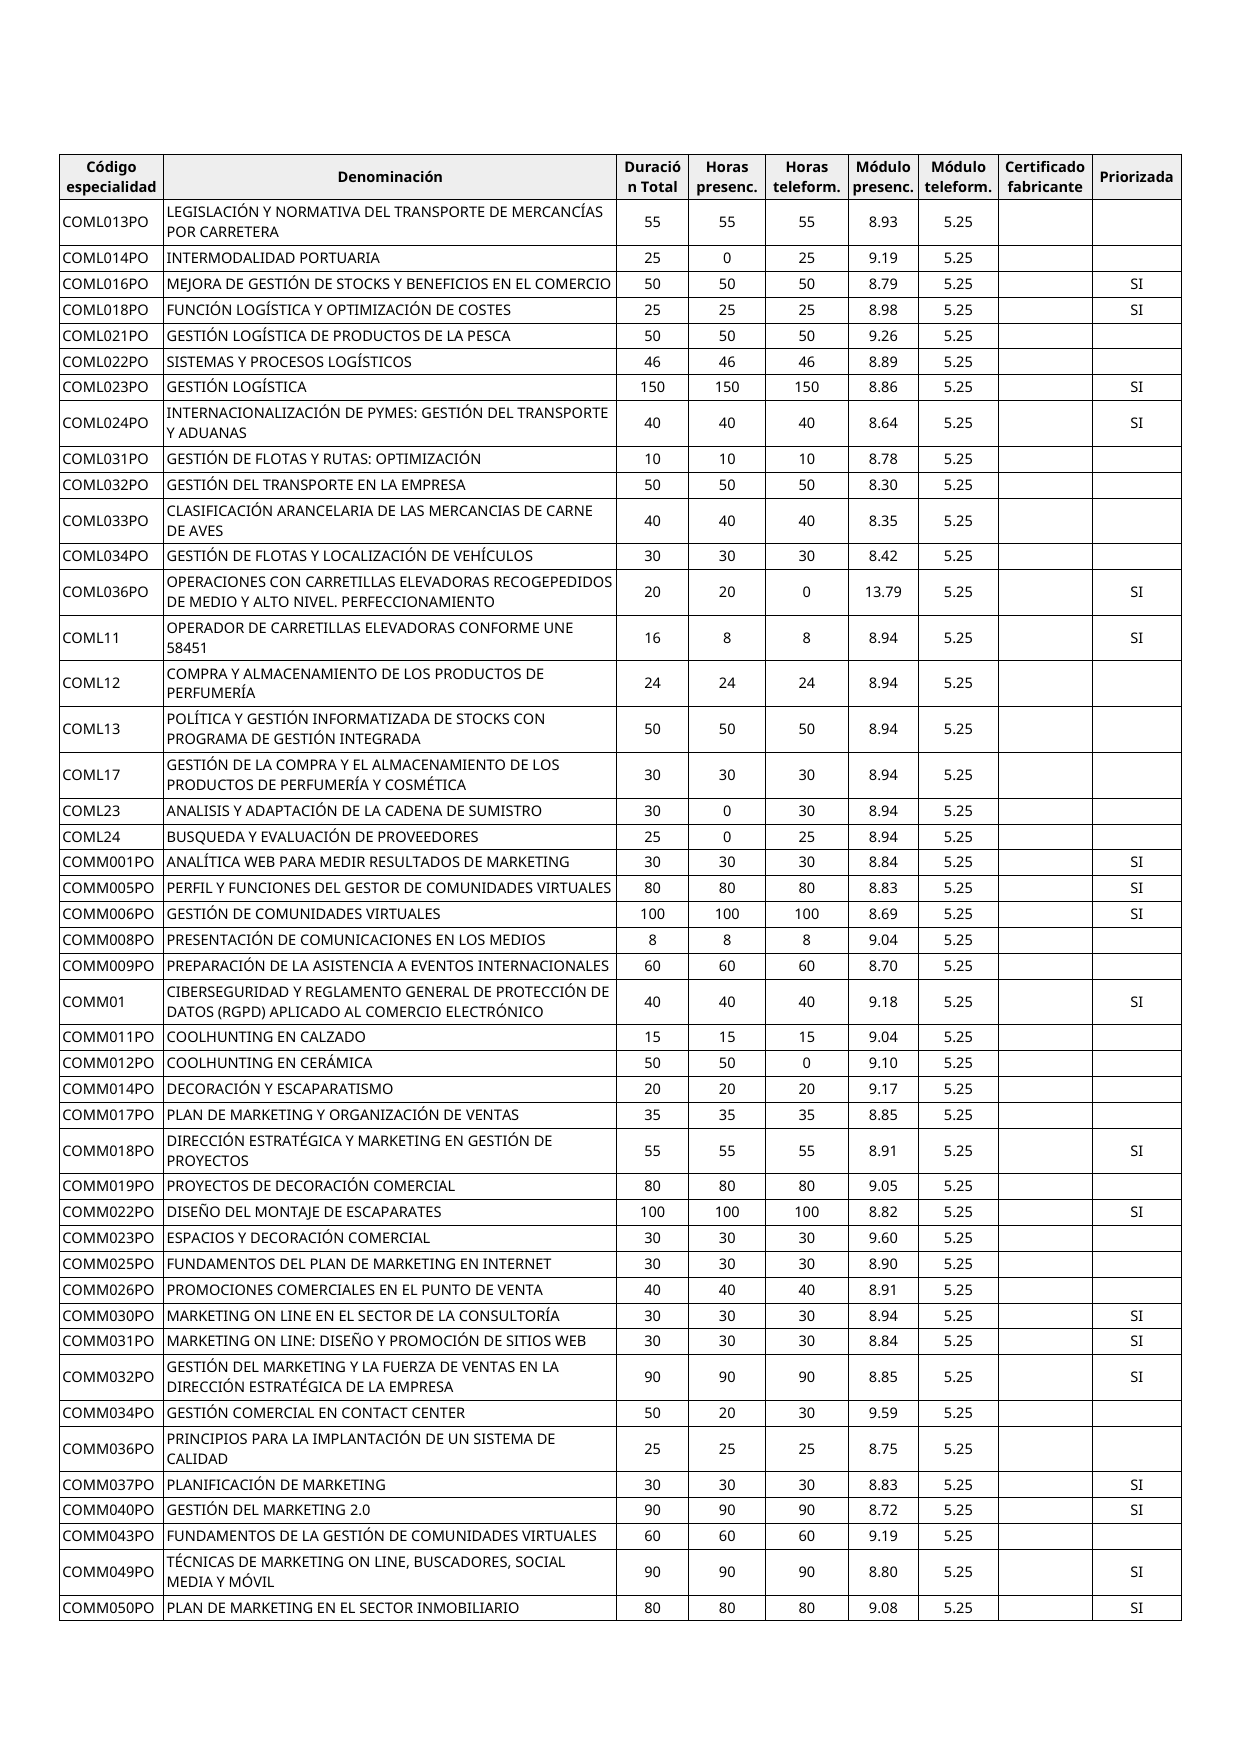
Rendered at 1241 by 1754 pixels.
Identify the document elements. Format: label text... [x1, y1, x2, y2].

table_cell 5,25 [919, 544, 998, 569]
table_cell 24 [689, 661, 765, 706]
table_cell 8,94 [849, 661, 918, 706]
table_cell 0 [766, 1051, 848, 1076]
table_cell 90 [766, 1498, 848, 1523]
table_cell 9,04 [849, 928, 918, 953]
table_cell 5,25 [919, 825, 998, 849]
table_cell COML12 [60, 661, 163, 706]
table_cell 90 [766, 1550, 848, 1594]
table_cell 24 [617, 661, 688, 706]
table_cell [999, 1200, 1092, 1225]
table_cell 30 [766, 799, 848, 823]
table_header Certificado fabricante [999, 155, 1092, 199]
table_cell [999, 499, 1092, 543]
table_cell 9,05 [849, 1174, 918, 1199]
table_cell DECORACIÓN Y ESCAPARATISMO [164, 1077, 616, 1102]
table_cell COML17 [60, 753, 163, 798]
table_cell 40 [617, 1278, 688, 1302]
table_cell [999, 1252, 1092, 1277]
table_cell 10 [766, 447, 848, 472]
table_cell 30 [766, 1401, 848, 1426]
table_cell [1093, 799, 1181, 823]
table_cell 5,25 [919, 1472, 998, 1497]
table_cell 50 [617, 1051, 688, 1076]
table_cell COMM034PO [60, 1401, 163, 1426]
table_cell 8,94 [849, 616, 918, 660]
table_cell 30 [617, 1472, 688, 1497]
table_cell MEJORA DE GESTIÓN DE STOCKS Y BENEFICIOS EN EL COMERCIO [164, 272, 616, 297]
table_cell 90 [617, 1550, 688, 1594]
table_cell COMM023PO [60, 1226, 163, 1251]
table_cell 8,98 [849, 298, 918, 322]
table_cell COMM001PO [60, 850, 163, 875]
table_cell GESTIÓN DE COMUNIDADES VIRTUALES [164, 902, 616, 927]
table_cell [1093, 324, 1181, 348]
table_cell [1093, 1401, 1181, 1426]
table_cell 9,26 [849, 324, 918, 348]
table_cell 30 [766, 1304, 848, 1328]
table_cell 60 [689, 1524, 765, 1549]
table_cell 25 [689, 1427, 765, 1471]
table_cell 30 [689, 1472, 765, 1497]
table_cell TÉCNICAS DE MARKETING ON LINE, BUSCADORES, SOCIAL MEDIA Y MÓVIL [164, 1550, 616, 1594]
table_cell [999, 1472, 1092, 1497]
table_cell 80 [617, 1596, 688, 1620]
table_cell [999, 954, 1092, 978]
table_cell 50 [689, 707, 765, 752]
table_cell 8,91 [849, 1129, 918, 1173]
table_cell 20 [766, 1077, 848, 1102]
table_cell 30 [766, 850, 848, 875]
table_cell 60 [766, 954, 848, 978]
table_cell 8,84 [849, 1329, 918, 1354]
table_cell 80 [617, 876, 688, 901]
table_cell [1093, 1103, 1181, 1127]
table_cell [1093, 1427, 1181, 1471]
table_cell PLAN DE MARKETING EN EL SECTOR INMOBILIARIO [164, 1596, 616, 1620]
table_cell 90 [689, 1550, 765, 1594]
table_cell [999, 1304, 1092, 1328]
table_cell [1093, 707, 1181, 752]
table_cell GESTIÓN LOGÍSTICA DE PRODUCTOS DE LA PESCA [164, 324, 616, 348]
table_cell 40 [766, 401, 848, 446]
table_cell 5,25 [919, 928, 998, 953]
table_cell 5,25 [919, 1252, 998, 1277]
table_cell COMM014PO [60, 1077, 163, 1102]
table_cell 24 [766, 661, 848, 706]
table_header Módulo presenc. [849, 155, 918, 199]
table_cell [1093, 544, 1181, 569]
table_cell 8 [617, 928, 688, 953]
table_cell [999, 850, 1092, 875]
table_cell [999, 200, 1092, 245]
table_cell INTERNACIONALIZACIÓN DE PYMES: GESTIÓN DEL TRANSPORTE Y ADUANAS [164, 401, 616, 446]
table_cell 46 [689, 349, 765, 374]
table_cell 40 [689, 499, 765, 543]
table_cell PLAN DE MARKETING Y ORGANIZACIÓN DE VENTAS [164, 1103, 616, 1127]
table_cell [999, 1550, 1092, 1594]
table_cell 30 [617, 850, 688, 875]
table_header Horas presenc. [689, 155, 765, 199]
table_cell 8,72 [849, 1498, 918, 1523]
table_cell [1093, 1051, 1181, 1076]
table_cell 60 [689, 954, 765, 978]
table_cell 30 [766, 753, 848, 798]
table_cell [999, 324, 1092, 348]
table_cell 13,79 [849, 570, 918, 615]
table_cell SI [1093, 1329, 1181, 1354]
table_cell [1093, 246, 1181, 271]
table_cell 50 [766, 324, 848, 348]
table_cell 5,25 [919, 1329, 998, 1354]
table_cell [999, 1524, 1092, 1549]
table_cell 5,25 [919, 200, 998, 245]
table_cell 15 [766, 1025, 848, 1050]
table_cell 8,94 [849, 753, 918, 798]
table_cell 30 [766, 1226, 848, 1251]
table_cell SI [1093, 1472, 1181, 1497]
table_cell 50 [617, 1401, 688, 1426]
table_cell 80 [617, 1174, 688, 1199]
table_cell SI [1093, 980, 1181, 1024]
table_cell 5,25 [919, 1355, 998, 1400]
table_cell 80 [689, 1596, 765, 1620]
table_cell [1093, 499, 1181, 543]
table_cell 8,64 [849, 401, 918, 446]
table_cell 8 [689, 616, 765, 660]
table_cell [999, 1278, 1092, 1302]
table_cell 5,25 [919, 707, 998, 752]
table_cell [1093, 1524, 1181, 1549]
table_cell SI [1093, 272, 1181, 297]
table_cell 5,25 [919, 753, 998, 798]
table_cell 30 [617, 753, 688, 798]
table_cell [999, 902, 1092, 927]
table_cell 5,25 [919, 616, 998, 660]
table_cell COMM036PO [60, 1427, 163, 1471]
table_cell COMM037PO [60, 1472, 163, 1497]
table_cell SI [1093, 375, 1181, 400]
table_cell 5,25 [919, 349, 998, 374]
table_cell COML024PO [60, 401, 163, 446]
table_cell [1093, 1174, 1181, 1199]
table_cell [999, 753, 1092, 798]
table_cell 100 [766, 902, 848, 927]
table_cell 25 [766, 298, 848, 322]
table_cell 8,83 [849, 876, 918, 901]
table_cell FUNCIÓN LOGÍSTICA Y OPTIMIZACIÓN DE COSTES [164, 298, 616, 322]
table_cell 0 [766, 570, 848, 615]
table_cell 55 [766, 1129, 848, 1173]
table_cell 30 [766, 1252, 848, 1277]
table_cell 30 [617, 1304, 688, 1328]
table_cell COOLHUNTING EN CERÁMICA [164, 1051, 616, 1076]
table_cell 0 [689, 246, 765, 271]
table_cell COMM01 [60, 980, 163, 1024]
table_cell 30 [766, 1329, 848, 1354]
table_cell 10 [689, 447, 765, 472]
table_cell SI [1093, 1550, 1181, 1594]
table_cell 55 [617, 1129, 688, 1173]
table_cell 5,25 [919, 1077, 998, 1102]
table_cell COMM043PO [60, 1524, 163, 1549]
table_cell GESTIÓN DEL TRANSPORTE EN LA EMPRESA [164, 473, 616, 497]
table_cell COML11 [60, 616, 163, 660]
table_cell 8,94 [849, 1304, 918, 1328]
table_cell [999, 1401, 1092, 1426]
table_cell PROMOCIONES COMERCIALES EN EL PUNTO DE VENTA [164, 1278, 616, 1302]
table_cell 5,25 [919, 954, 998, 978]
table_cell 8,89 [849, 349, 918, 374]
table_cell 50 [617, 272, 688, 297]
table_cell PRESENTACIÓN DE COMUNICACIONES EN LOS MEDIOS [164, 928, 616, 953]
table_cell 9,19 [849, 246, 918, 271]
table_cell 5,25 [919, 902, 998, 927]
table_header Denominación [164, 155, 616, 199]
table_cell SI [1093, 1129, 1181, 1173]
table_cell [1093, 349, 1181, 374]
table_cell 5,25 [919, 1278, 998, 1302]
table_cell 80 [766, 876, 848, 901]
table_cell CIBERSEGURIDAD Y REGLAMENTO GENERAL DE PROTECCIÓN DE DATOS (RGPD) APLICADO AL COMERCIO ELECTRÓNICO [164, 980, 616, 1024]
table_cell [1093, 928, 1181, 953]
table_cell 25 [766, 1427, 848, 1471]
table_cell GESTIÓN DE FLOTAS Y RUTAS: OPTIMIZACIÓN [164, 447, 616, 472]
table_cell 30 [617, 544, 688, 569]
table_cell 8,86 [849, 375, 918, 400]
table_cell SISTEMAS Y PROCESOS LOGÍSTICOS [164, 349, 616, 374]
table_cell 100 [689, 902, 765, 927]
table_cell 5,25 [919, 1025, 998, 1050]
table_cell COML031PO [60, 447, 163, 472]
table_cell 9,17 [849, 1077, 918, 1102]
table_cell 25 [766, 246, 848, 271]
table_cell 90 [617, 1498, 688, 1523]
table_cell COMPRA Y ALMACENAMIENTO DE LOS PRODUCTOS DE PERFUMERÍA [164, 661, 616, 706]
table_cell INTERMODALIDAD PORTUARIA [164, 246, 616, 271]
table_cell 50 [617, 707, 688, 752]
table_cell [1093, 661, 1181, 706]
table_cell 5,25 [919, 850, 998, 875]
table_cell FUNDAMENTOS DE LA GESTIÓN DE COMUNIDADES VIRTUALES [164, 1524, 616, 1549]
table_cell 8,82 [849, 1200, 918, 1225]
table_cell 40 [689, 1278, 765, 1302]
table_cell COML033PO [60, 499, 163, 543]
table_cell COMM011PO [60, 1025, 163, 1050]
table_cell [999, 825, 1092, 849]
table_cell [999, 349, 1092, 374]
table_cell COML014PO [60, 246, 163, 271]
table_cell SI [1093, 1355, 1181, 1400]
table_cell PERFIL Y FUNCIONES DEL GESTOR DE COMUNIDADES VIRTUALES [164, 876, 616, 901]
table_cell 150 [617, 375, 688, 400]
table_cell 5,25 [919, 473, 998, 497]
table_cell 50 [689, 324, 765, 348]
table_cell DISEÑO DEL MONTAJE DE ESCAPARATES [164, 1200, 616, 1225]
table_cell COMM009PO [60, 954, 163, 978]
table_cell CLASIFICACIÓN ARANCELARIA DE LAS MERCANCIAS DE CARNE DE AVES [164, 499, 616, 543]
table_cell 9,04 [849, 1025, 918, 1050]
table_cell 25 [617, 246, 688, 271]
table_cell COML23 [60, 799, 163, 823]
table_cell SI [1093, 850, 1181, 875]
table_cell 8,42 [849, 544, 918, 569]
table_cell 25 [766, 825, 848, 849]
table_cell [999, 1077, 1092, 1102]
table_cell ANALISIS Y ADAPTACIÓN DE LA CADENA DE SUMISTRO [164, 799, 616, 823]
table_cell COMM040PO [60, 1498, 163, 1523]
table_cell SI [1093, 876, 1181, 901]
table_cell 8,69 [849, 902, 918, 927]
table_cell 30 [617, 1329, 688, 1354]
table_cell 8,83 [849, 1472, 918, 1497]
table_cell 30 [617, 1226, 688, 1251]
table_cell 25 [617, 298, 688, 322]
table_cell 5,25 [919, 570, 998, 615]
table_cell COMM030PO [60, 1304, 163, 1328]
table_cell 8,94 [849, 707, 918, 752]
table_cell 80 [689, 876, 765, 901]
table_cell [999, 272, 1092, 297]
table_cell 30 [689, 1304, 765, 1328]
table_cell COML036PO [60, 570, 163, 615]
table_cell [1093, 473, 1181, 497]
table_cell 30 [689, 850, 765, 875]
table_cell 5,25 [919, 799, 998, 823]
table_cell 55 [689, 1129, 765, 1173]
table_cell COMM006PO [60, 902, 163, 927]
table_cell [999, 246, 1092, 271]
table_cell [999, 980, 1092, 1024]
table_cell 5,25 [919, 980, 998, 1024]
table_cell 30 [689, 1226, 765, 1251]
table_cell 150 [766, 375, 848, 400]
table_cell [999, 473, 1092, 497]
table_cell 5,25 [919, 375, 998, 400]
table_cell COMM031PO [60, 1329, 163, 1354]
table_cell 5,25 [919, 1596, 998, 1620]
table_cell SI [1093, 1200, 1181, 1225]
table_cell 50 [689, 473, 765, 497]
table_cell SI [1093, 902, 1181, 927]
table_cell [1093, 1025, 1181, 1050]
table_cell GESTIÓN DEL MARKETING 2.0 [164, 1498, 616, 1523]
table_cell 8,35 [849, 499, 918, 543]
table_cell 5,25 [919, 1498, 998, 1523]
table_cell [999, 707, 1092, 752]
table_cell [999, 1103, 1092, 1127]
table_cell 100 [617, 1200, 688, 1225]
table_cell 5,25 [919, 1200, 998, 1225]
table_cell 60 [617, 1524, 688, 1549]
table_cell 25 [617, 825, 688, 849]
table_cell COMM025PO [60, 1252, 163, 1277]
table_cell PROYECTOS DE DECORACIÓN COMERCIAL [164, 1174, 616, 1199]
table_header Módulo teleform. [919, 155, 998, 199]
table_cell COML013PO [60, 200, 163, 245]
table_cell ESPACIOS Y DECORACIÓN COMERCIAL [164, 1226, 616, 1251]
table_cell 5,25 [919, 1427, 998, 1471]
table_cell [999, 1355, 1092, 1400]
table_cell [999, 661, 1092, 706]
table_cell [999, 876, 1092, 901]
table_cell 20 [617, 570, 688, 615]
table_cell 16 [617, 616, 688, 660]
table_cell 5,25 [919, 1401, 998, 1426]
table_cell [1093, 825, 1181, 849]
table_cell 25 [617, 1427, 688, 1471]
table_cell SI [1093, 298, 1181, 322]
table_cell 30 [617, 1252, 688, 1277]
table_cell 8,84 [849, 850, 918, 875]
table_cell COMM017PO [60, 1103, 163, 1127]
table_cell 40 [766, 1278, 848, 1302]
table_cell SI [1093, 616, 1181, 660]
table_cell COML018PO [60, 298, 163, 322]
table_cell DIRECCIÓN ESTRATÉGICA Y MARKETING EN GESTIÓN DE PROYECTOS [164, 1129, 616, 1173]
table_cell 80 [689, 1174, 765, 1199]
table_cell 46 [766, 349, 848, 374]
table_cell 50 [766, 272, 848, 297]
table_cell 5,25 [919, 1550, 998, 1594]
table_cell 5,25 [919, 1174, 998, 1199]
table_cell 5,25 [919, 661, 998, 706]
table_cell 35 [689, 1103, 765, 1127]
table_header Priorizada [1093, 155, 1181, 199]
table_cell [999, 1226, 1092, 1251]
table_header Código especialidad [60, 155, 163, 199]
table_cell 90 [689, 1498, 765, 1523]
table_cell 150 [689, 375, 765, 400]
table_cell COMM012PO [60, 1051, 163, 1076]
table_cell COML24 [60, 825, 163, 849]
table_cell GESTIÓN DEL MARKETING Y LA FUERZA DE VENTAS EN LA DIRECCIÓN ESTRATÉGICA DE LA EMPRESA [164, 1355, 616, 1400]
table_cell 30 [689, 1252, 765, 1277]
table_cell 5,25 [919, 298, 998, 322]
table_cell GESTIÓN DE FLOTAS Y LOCALIZACIÓN DE VEHÍCULOS [164, 544, 616, 569]
table_cell 8,93 [849, 200, 918, 245]
table_cell 5,25 [919, 1524, 998, 1549]
table_cell 5,25 [919, 1051, 998, 1076]
table_cell 8,78 [849, 447, 918, 472]
table_cell 8 [766, 928, 848, 953]
table_cell 30 [766, 1472, 848, 1497]
table_cell [999, 1025, 1092, 1050]
table_cell 8,90 [849, 1252, 918, 1277]
table_cell COMM008PO [60, 928, 163, 953]
table_cell 5,25 [919, 876, 998, 901]
table_header Duración Total [617, 155, 688, 199]
table_cell COML034PO [60, 544, 163, 569]
table_cell 30 [689, 753, 765, 798]
table_cell 10 [617, 447, 688, 472]
table_cell 8,30 [849, 473, 918, 497]
table_cell BUSQUEDA Y EVALUACIÓN DE PROVEEDORES [164, 825, 616, 849]
table_cell SI [1093, 401, 1181, 446]
table_cell 20 [689, 1401, 765, 1426]
table_cell [999, 544, 1092, 569]
table_cell ANALÍTICA WEB PARA MEDIR RESULTADOS DE MARKETING [164, 850, 616, 875]
table_cell [999, 616, 1092, 660]
table_cell GESTIÓN DE LA COMPRA Y EL ALMACENAMIENTO DE LOS PRODUCTOS DE PERFUMERÍA Y COSMÉTICA [164, 753, 616, 798]
table_cell SI [1093, 570, 1181, 615]
table_cell 40 [689, 401, 765, 446]
table_cell [1093, 447, 1181, 472]
table_cell 8,94 [849, 799, 918, 823]
table_cell PLANIFICACIÓN DE MARKETING [164, 1472, 616, 1497]
table_cell [999, 928, 1092, 953]
table_cell 90 [617, 1355, 688, 1400]
table_cell COMM005PO [60, 876, 163, 901]
table_cell 30 [689, 544, 765, 569]
table_cell 55 [617, 200, 688, 245]
table_cell 5,25 [919, 401, 998, 446]
table_cell 5,25 [919, 324, 998, 348]
table_cell MARKETING ON LINE: DISEÑO Y PROMOCIÓN DE SITIOS WEB [164, 1329, 616, 1354]
table_cell 25 [689, 298, 765, 322]
table_cell 8,85 [849, 1355, 918, 1400]
table_cell GESTIÓN LOGÍSTICA [164, 375, 616, 400]
table_cell 0 [689, 799, 765, 823]
table_cell 8,94 [849, 825, 918, 849]
table_cell 9,10 [849, 1051, 918, 1076]
table_cell OPERACIONES CON CARRETILLAS ELEVADORAS RECOGEPEDIDOS DE MEDIO Y ALTO NIVEL. PERFECCIONAMIENTO [164, 570, 616, 615]
table_cell COML032PO [60, 473, 163, 497]
table_cell 40 [617, 499, 688, 543]
table_cell 50 [617, 324, 688, 348]
table_cell 35 [766, 1103, 848, 1127]
table_cell 40 [617, 980, 688, 1024]
table_cell 5,25 [919, 246, 998, 271]
table_cell [999, 447, 1092, 472]
table_cell COML021PO [60, 324, 163, 348]
table_cell [999, 1051, 1092, 1076]
table_cell SI [1093, 1304, 1181, 1328]
table_cell PRINCIPIOS PARA LA IMPLANTACIÓN DE UN SISTEMA DE CALIDAD [164, 1427, 616, 1471]
table_cell COMM049PO [60, 1550, 163, 1594]
table_cell 40 [617, 401, 688, 446]
table_cell 0 [689, 825, 765, 849]
table_cell 5,25 [919, 1103, 998, 1127]
table_cell COMM050PO [60, 1596, 163, 1620]
table_cell 5,25 [919, 272, 998, 297]
table_cell COML016PO [60, 272, 163, 297]
table_cell [999, 298, 1092, 322]
table_cell [999, 1129, 1092, 1173]
table_cell 50 [766, 707, 848, 752]
table_cell 55 [689, 200, 765, 245]
table_cell [999, 401, 1092, 446]
table_cell 50 [689, 272, 765, 297]
table_cell GESTIÓN COMERCIAL EN CONTACT CENTER [164, 1401, 616, 1426]
table_cell SI [1093, 1498, 1181, 1523]
table_cell 20 [617, 1077, 688, 1102]
table_cell [999, 799, 1092, 823]
table_cell 15 [617, 1025, 688, 1050]
table_cell FUNDAMENTOS DEL PLAN DE MARKETING EN INTERNET [164, 1252, 616, 1277]
table_cell 5,25 [919, 447, 998, 472]
table_cell COOLHUNTING EN CALZADO [164, 1025, 616, 1050]
table_cell LEGISLACIÓN Y NORMATIVA DEL TRANSPORTE DE MERCANCÍAS POR CARRETERA [164, 200, 616, 245]
table_cell COMM019PO [60, 1174, 163, 1199]
table_cell [1093, 753, 1181, 798]
table_cell 9,18 [849, 980, 918, 1024]
table_cell 20 [689, 570, 765, 615]
table_cell PREPARACIÓN DE LA ASISTENCIA A EVENTOS INTERNACIONALES [164, 954, 616, 978]
table_cell 9,19 [849, 1524, 918, 1549]
table_cell COMM022PO [60, 1200, 163, 1225]
table_cell 35 [617, 1103, 688, 1127]
table_cell 100 [689, 1200, 765, 1225]
table_cell 100 [617, 902, 688, 927]
table_cell 15 [689, 1025, 765, 1050]
table_cell [999, 1427, 1092, 1471]
table_cell 40 [689, 980, 765, 1024]
table_cell [999, 1498, 1092, 1523]
table_cell COMM018PO [60, 1129, 163, 1173]
table_cell 30 [689, 1329, 765, 1354]
table_cell [999, 1329, 1092, 1354]
table_cell 40 [766, 499, 848, 543]
table_cell 90 [689, 1355, 765, 1400]
table_cell 60 [617, 954, 688, 978]
table_cell 8,79 [849, 272, 918, 297]
table_cell 5,25 [919, 1304, 998, 1328]
table_cell 80 [766, 1596, 848, 1620]
table_cell 5,25 [919, 499, 998, 543]
table_cell COML022PO [60, 349, 163, 374]
table_cell 8,75 [849, 1427, 918, 1471]
table_cell 50 [617, 473, 688, 497]
table_cell POLÍTICA Y GESTIÓN INFORMATIZADA DE STOCKS CON PROGRAMA DE GESTIÓN INTEGRADA [164, 707, 616, 752]
table_cell 30 [766, 544, 848, 569]
table_cell [999, 1174, 1092, 1199]
table_cell 9,59 [849, 1401, 918, 1426]
table_cell [1093, 1252, 1181, 1277]
table_cell 20 [689, 1077, 765, 1102]
table_cell 100 [766, 1200, 848, 1225]
table_cell 5,25 [919, 1226, 998, 1251]
table_cell OPERADOR DE CARRETILLAS ELEVADORAS CONFORME UNE 58451 [164, 616, 616, 660]
table_cell 60 [766, 1524, 848, 1549]
table_cell [999, 375, 1092, 400]
table_cell [1093, 200, 1181, 245]
table_cell 8,85 [849, 1103, 918, 1127]
table_cell [1093, 1278, 1181, 1302]
table_cell 30 [617, 799, 688, 823]
table_cell 46 [617, 349, 688, 374]
table_cell COMM032PO [60, 1355, 163, 1400]
table_cell [999, 570, 1092, 615]
table_cell 40 [766, 980, 848, 1024]
table_cell 8,80 [849, 1550, 918, 1594]
table_cell [1093, 1077, 1181, 1102]
table_cell 5,25 [919, 1129, 998, 1173]
table_cell COML023PO [60, 375, 163, 400]
table_cell COML13 [60, 707, 163, 752]
table_cell 9,08 [849, 1596, 918, 1620]
table_cell 55 [766, 200, 848, 245]
table_cell 80 [766, 1174, 848, 1199]
table_cell 50 [689, 1051, 765, 1076]
table_header Horas teleform. [766, 155, 848, 199]
table_cell [999, 1596, 1092, 1620]
table_cell 50 [766, 473, 848, 497]
table_cell 90 [766, 1355, 848, 1400]
table_cell 9,60 [849, 1226, 918, 1251]
table_cell [1093, 1226, 1181, 1251]
table_cell 8 [766, 616, 848, 660]
table_cell SI [1093, 1596, 1181, 1620]
table_cell MARKETING ON LINE EN EL SECTOR DE LA CONSULTORÍA [164, 1304, 616, 1328]
table_cell [1093, 954, 1181, 978]
table_cell 8,70 [849, 954, 918, 978]
table_cell COMM026PO [60, 1278, 163, 1302]
table_cell 8 [689, 928, 765, 953]
table_cell 8,91 [849, 1278, 918, 1302]
